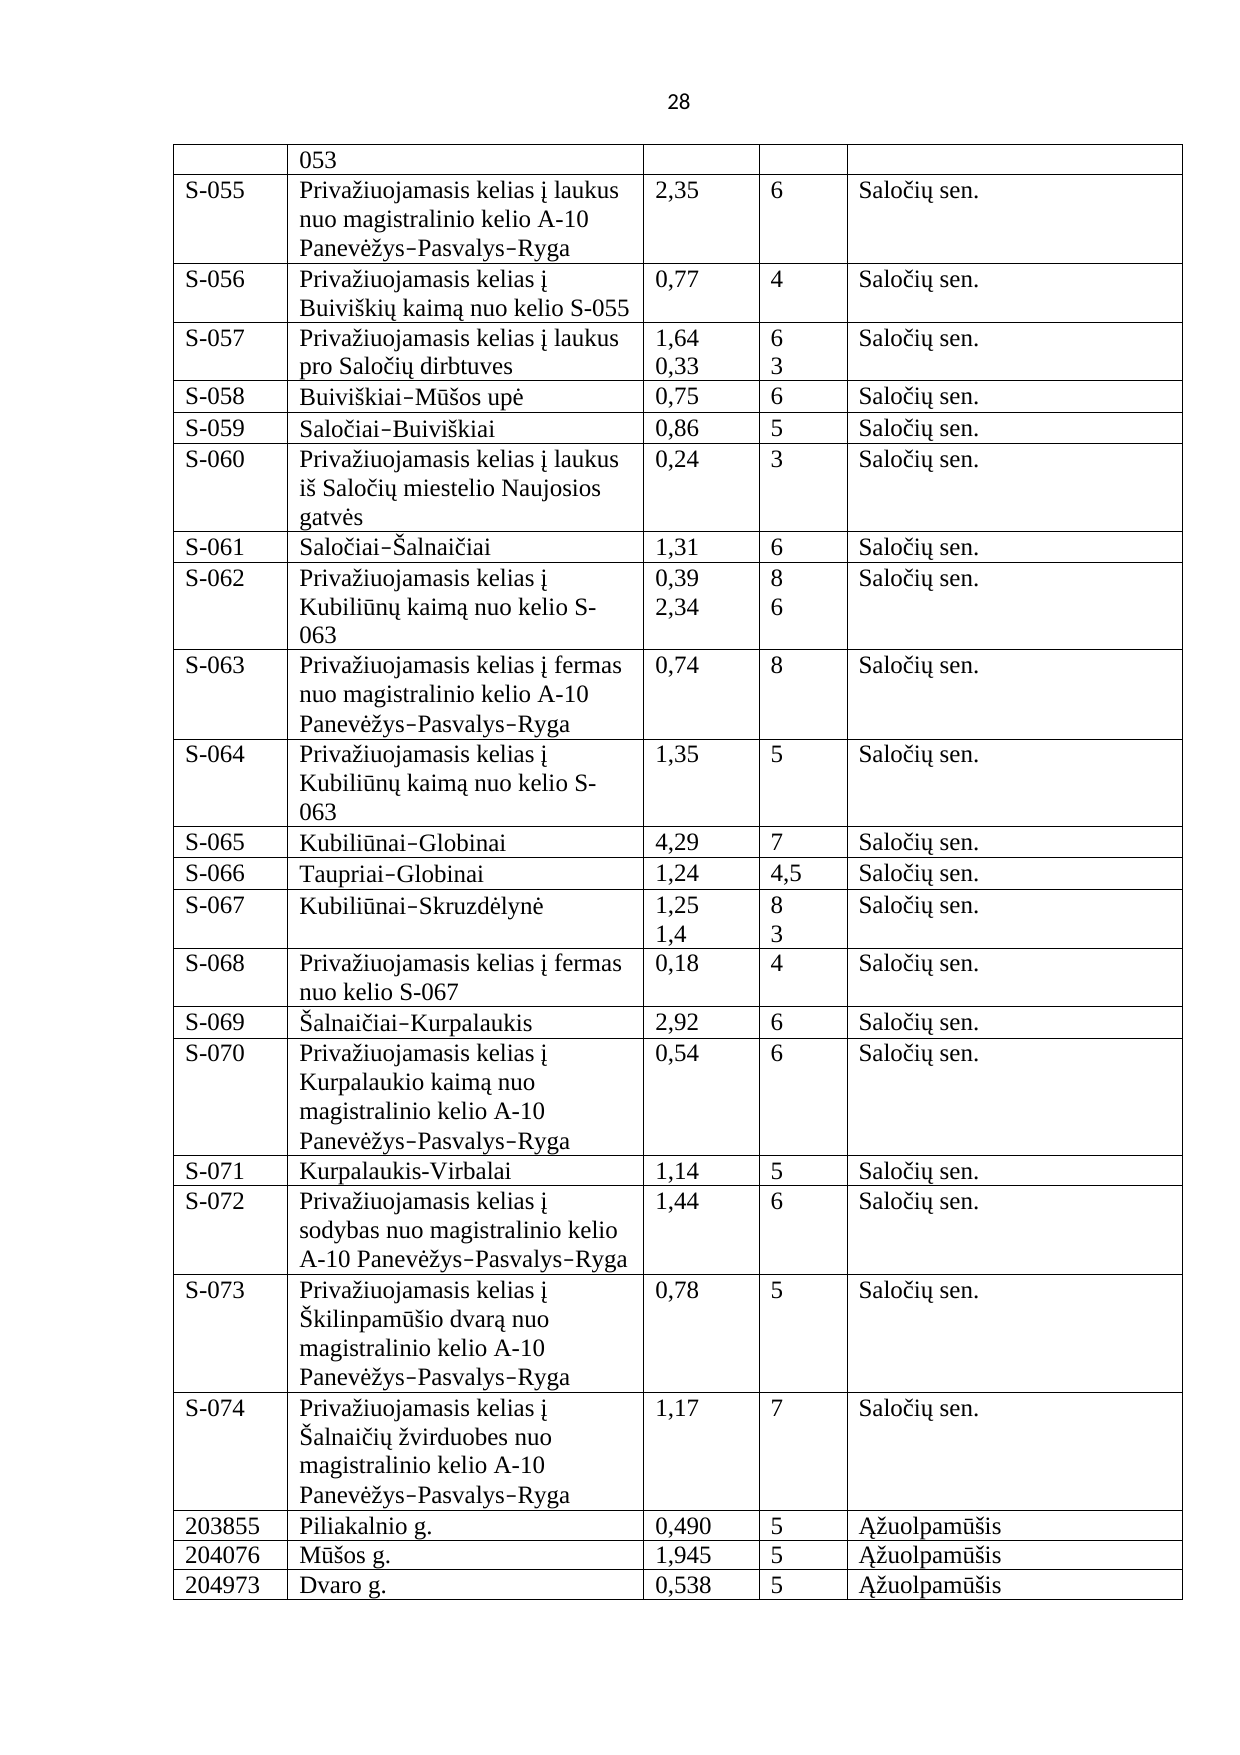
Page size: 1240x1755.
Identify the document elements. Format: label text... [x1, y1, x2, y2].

table_cell [760, 145, 847, 174]
table_cell 5 [760, 740, 847, 826]
table_cell Saločių sen. [848, 323, 1182, 380]
table_cell Saločių sen. [848, 890, 1182, 947]
table_cell Kubiliūnai–Skruzdėlynė [288, 890, 643, 947]
table_cell Privažiuojamasis kelias į sodybas nuo magistralinio kelio A-10 Panevėžys–Pasvalys–Ryga [288, 1186, 643, 1274]
table_cell 1,44 [644, 1186, 759, 1274]
table_cell Saločių sen. [848, 740, 1182, 826]
table_cell 1,17 [644, 1393, 759, 1510]
table_cell 0,86 [644, 413, 759, 443]
table_cell Piliakalnio g. [288, 1511, 643, 1539]
table_cell S-055 [174, 175, 287, 263]
table_cell Saločių sen. [848, 381, 1182, 412]
table_cell Ąžuolpamūšis [848, 1570, 1182, 1599]
table_cell Privažiuojamasis kelias į Kubiliūnų kaimą nuo kelio S-063 [288, 740, 643, 826]
table_cell 2,35 [644, 175, 759, 263]
table_cell Saločių sen. [848, 175, 1182, 263]
table_cell 204973 [174, 1570, 287, 1599]
table_cell 1,945 [644, 1541, 759, 1569]
table_cell 0,77 [644, 264, 759, 322]
table_cell 6 [760, 1039, 847, 1155]
table_cell 0,538 [644, 1570, 759, 1599]
table_cell Privažiuojamasis kelias į Kurpalaukio kaimą nuo magistralinio kelio A-10 Panevėžys–Pasvalys–Ryga [288, 1039, 643, 1155]
table_cell [848, 145, 1182, 174]
table_cell 0,490 [644, 1511, 759, 1539]
table_cell Saločių sen. [848, 827, 1182, 857]
table_cell Privažiuojamasis kelias į Buiviškių kaimą nuo kelio S-055 [288, 264, 643, 322]
table_cell 5 [760, 1570, 847, 1599]
table_cell 053 [288, 145, 643, 174]
table_cell S-072 [174, 1186, 287, 1274]
table_cell 4 [760, 264, 847, 322]
table_cell 6 [760, 1186, 847, 1274]
table_cell Saločių sen. [848, 413, 1182, 443]
table_cell 1,14 [644, 1156, 759, 1185]
table_cell 0,54 [644, 1039, 759, 1155]
table_cell Privažiuojamasis kelias į fermas nuo kelio S-067 [288, 949, 643, 1006]
table_cell S-057 [174, 323, 287, 380]
table_cell Saločių sen. [848, 858, 1182, 889]
table_cell 8 [760, 650, 847, 738]
table_cell Saločių sen. [848, 1007, 1182, 1037]
table_cell 0,18 [644, 949, 759, 1006]
table_cell 5 [760, 1275, 847, 1392]
table_cell S-065 [174, 827, 287, 857]
table_cell S-067 [174, 890, 287, 947]
table_cell Privažiuojamasis kelias į laukus nuo magistralinio kelio A-10 Panevėžys–Pasvalys–Ryga [288, 175, 643, 263]
table_cell Privažiuojamasis kelias į fermas nuo magistralinio kelio A-10 Panevėžys–Pasvalys–Ryga [288, 650, 643, 738]
table_cell 3 [760, 444, 847, 531]
table_cell 5 [760, 1541, 847, 1569]
table_cell S-068 [174, 949, 287, 1006]
table_cell 4,29 [644, 827, 759, 857]
table_cell S-059 [174, 413, 287, 443]
table_cell Taupriai–Globinai [288, 858, 643, 889]
table_cell Mūšos g. [288, 1541, 643, 1569]
table_cell 0,39 2,34 [644, 563, 759, 649]
table_cell Privažiuojamasis kelias į Škilinpamūšio dvarą nuo magistralinio kelio A-10 Panevėžys–Pasvalys–Ryga [288, 1275, 643, 1392]
table_cell S-062 [174, 563, 287, 649]
table_cell Saločių sen. [848, 1393, 1182, 1510]
table_cell Saločių sen. [848, 949, 1182, 1006]
table_cell Dvaro g. [288, 1570, 643, 1599]
table_cell 204076 [174, 1541, 287, 1569]
table_cell 5 [760, 413, 847, 443]
table_cell S-071 [174, 1156, 287, 1185]
table_cell S-063 [174, 650, 287, 738]
table_cell 8 3 [760, 890, 847, 947]
table_cell Saločių sen. [848, 563, 1182, 649]
table_cell S-066 [174, 858, 287, 889]
table_cell Saločiai–Šalnaičiai [288, 532, 643, 562]
table_cell Saločių sen. [848, 532, 1182, 562]
table_cell Saločiai–Buiviškiai [288, 413, 643, 443]
table_cell 7 [760, 1393, 847, 1510]
table_cell Saločių sen. [848, 650, 1182, 738]
table_cell S-056 [174, 264, 287, 322]
table_cell 4 [760, 949, 847, 1006]
table_cell S-070 [174, 1039, 287, 1155]
table_cell Privažiuojamasis kelias į laukus iš Saločių miestelio Naujosios gatvės [288, 444, 643, 531]
table_cell Saločių sen. [848, 1186, 1182, 1274]
table_cell Saločių sen. [848, 1156, 1182, 1185]
table_cell S-064 [174, 740, 287, 826]
table_cell 1,24 [644, 858, 759, 889]
table_cell 5 [760, 1511, 847, 1539]
table_cell Saločių sen. [848, 264, 1182, 322]
table_cell S-061 [174, 532, 287, 562]
table_cell 1,25 1,4 [644, 890, 759, 947]
table_cell Saločių sen. [848, 444, 1182, 531]
table_cell 1,64 0,33 [644, 323, 759, 380]
table_cell Buiviškiai–Mūšos upė [288, 381, 643, 412]
table_cell 8 6 [760, 563, 847, 649]
table_cell Kubiliūnai–Globinai [288, 827, 643, 857]
table_cell Privažiuojamasis kelias į Kubiliūnų kaimą nuo kelio S-063 [288, 563, 643, 649]
table_cell Ąžuolpamūšis [848, 1541, 1182, 1569]
table_cell 0,78 [644, 1275, 759, 1392]
table_cell Saločių sen. [848, 1039, 1182, 1155]
table_cell 0,74 [644, 650, 759, 738]
table_cell 1,31 [644, 532, 759, 562]
table_cell S-073 [174, 1275, 287, 1392]
table_cell Privažiuojamasis kelias į Šalnaičių žvirduobes nuo magistralinio kelio A-10 Panevėžys–Pasvalys–Ryga [288, 1393, 643, 1510]
table_cell S-060 [174, 444, 287, 531]
table_cell 6 3 [760, 323, 847, 380]
table_cell 203855 [174, 1511, 287, 1539]
table_cell 0,24 [644, 444, 759, 531]
table_cell 2,92 [644, 1007, 759, 1037]
table_cell Ąžuolpamūšis [848, 1511, 1182, 1539]
table_cell Kurpalaukis-Virbalai [288, 1156, 643, 1185]
table_cell 1,35 [644, 740, 759, 826]
table_cell [174, 145, 287, 174]
table_cell 0,75 [644, 381, 759, 412]
table_cell Šalnaičiai–Kurpalaukis [288, 1007, 643, 1037]
table_cell S-074 [174, 1393, 287, 1510]
table_cell 5 [760, 1156, 847, 1185]
table_cell Privažiuojamasis kelias į laukus pro Saločių dirbtuves [288, 323, 643, 380]
table_cell 6 [760, 532, 847, 562]
table_cell 4,5 [760, 858, 847, 889]
table_cell S-069 [174, 1007, 287, 1037]
table_cell 6 [760, 1007, 847, 1037]
table_cell 6 [760, 381, 847, 412]
table_cell 6 [760, 175, 847, 263]
table_cell S-058 [174, 381, 287, 412]
table_cell [644, 145, 759, 174]
table_cell Saločių sen. [848, 1275, 1182, 1392]
table_cell 7 [760, 827, 847, 857]
